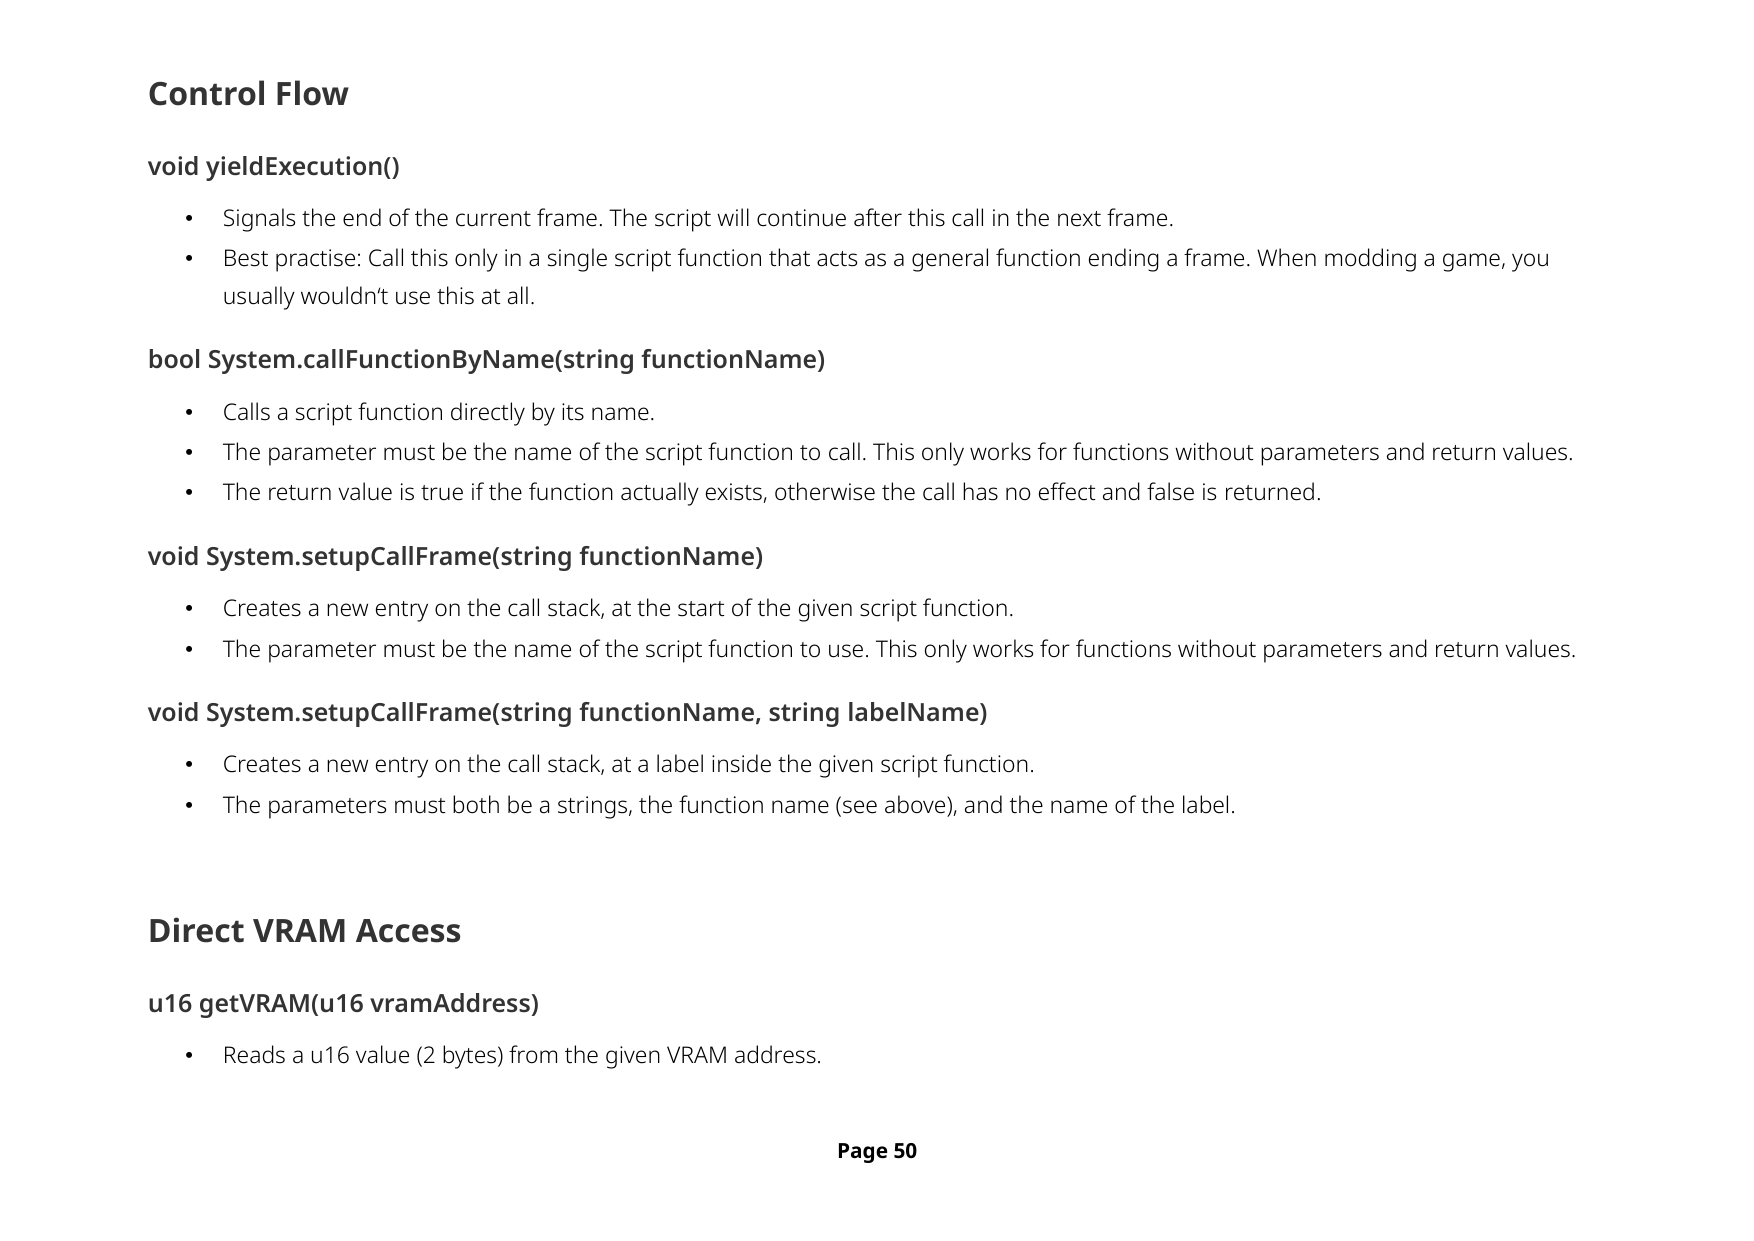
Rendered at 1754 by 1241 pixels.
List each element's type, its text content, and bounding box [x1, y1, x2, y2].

list Signals the end of the current frame. The script will continue after this call in the next frame. [185, 202, 1606, 233]
list Calls a script function directly by its name. [185, 395, 1606, 427]
subtitle void System.setupCallFrame(string functionName) [148, 539, 1606, 573]
list The parameter must be the name of the script function to call. This only works for functions without parameters and return values. [185, 436, 1606, 467]
subtitle Control Flow [148, 71, 1606, 114]
subtitle void yieldExecution() [148, 148, 1606, 182]
list Best practise: Call this only in a single script function that acts as a general function ending a frame. When modding a game, you usually wouldn‘t use this at all. [185, 242, 1606, 311]
subtitle Direct VRAM Access [148, 908, 1606, 952]
list The parameters must both be a strings, the function name (see above), and the name of the label. [185, 789, 1606, 820]
list Reads a u16 value (2 bytes) from the given VRAM address. [185, 1039, 1606, 1070]
list Creates a new entry on the call stack, at the start of the given script function. [185, 592, 1606, 623]
subtitle void System.setupCallFrame(string functionName, string labelName) [148, 695, 1606, 729]
list The parameter must be the name of the script function to use. This only works for functions without parameters and return values. [185, 632, 1606, 664]
subtitle u16 getVRAM(u16 vramAddress) [148, 985, 1606, 1019]
list The return value is true if the function actually exists, otherwise the call has no effect and false is returned. [185, 476, 1606, 507]
subtitle bool System.callFunctionByName(string functionName) [148, 342, 1606, 376]
list Creates a new entry on the call stack, at a label inside the given script function. [185, 748, 1606, 779]
